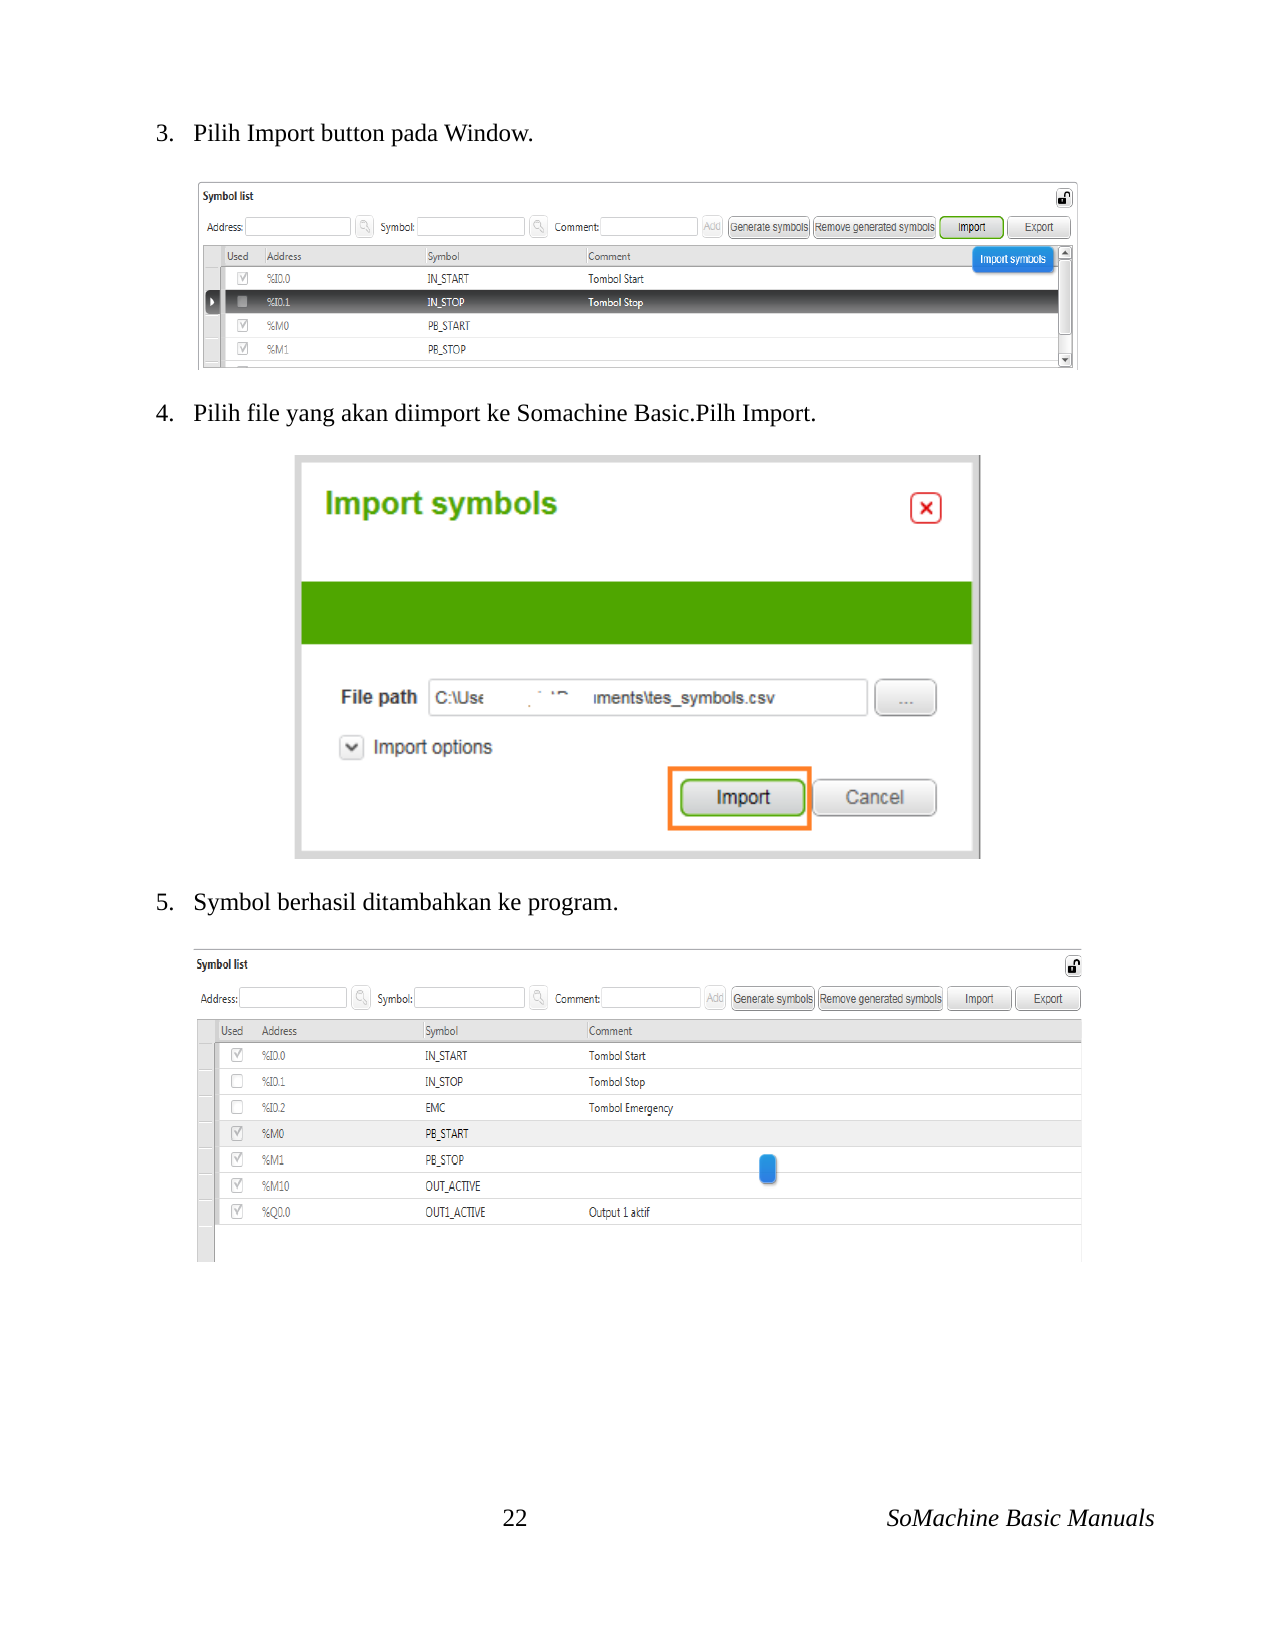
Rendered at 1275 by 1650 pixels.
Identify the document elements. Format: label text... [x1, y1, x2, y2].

picture [294, 455, 981, 859]
list Pilih Import button pada Window. [156, 118, 1157, 147]
list Pilih file yang akan diimport ke Somachine Basic.Pilh Import. [156, 398, 1157, 427]
list Symbol berhasil ditambahkan ke program. [156, 887, 1157, 916]
picture [193, 944, 1082, 1262]
picture [193, 175, 1082, 370]
